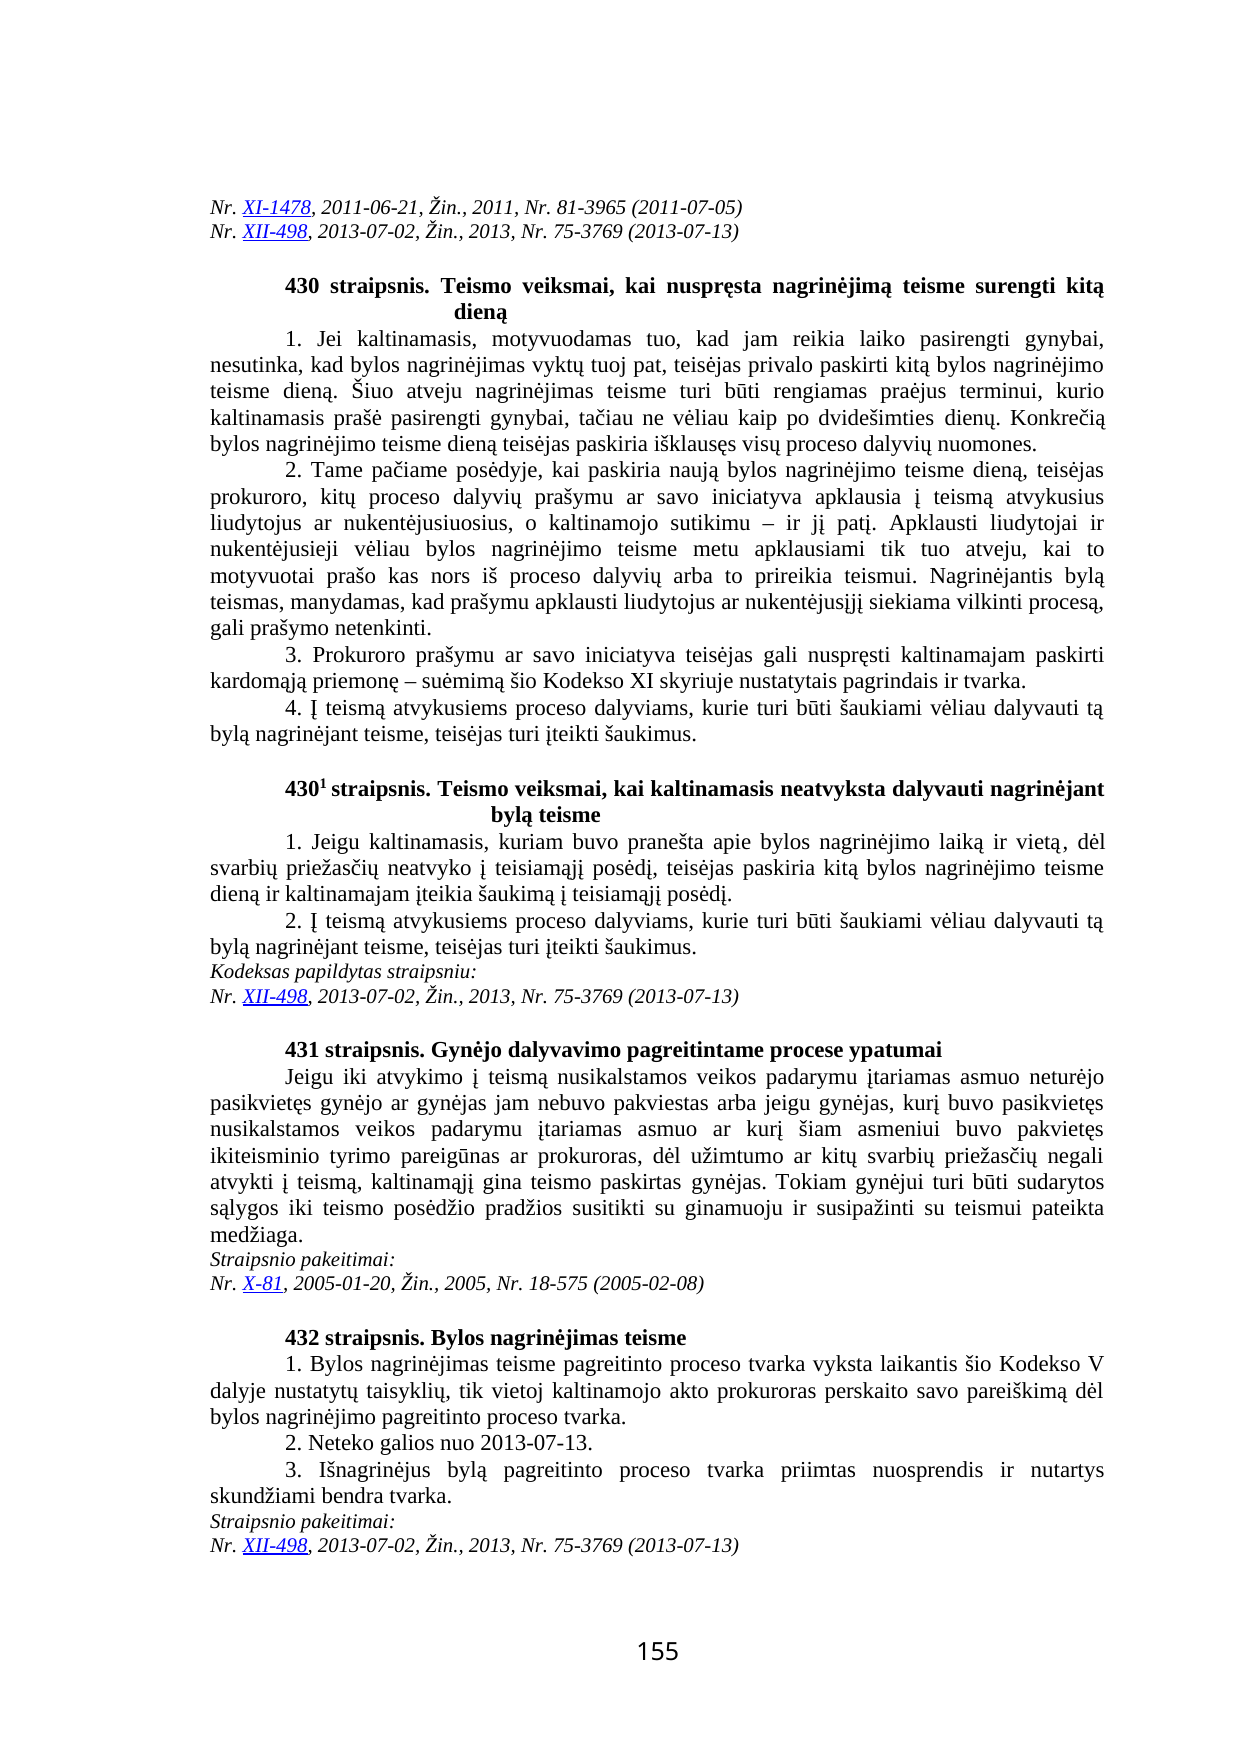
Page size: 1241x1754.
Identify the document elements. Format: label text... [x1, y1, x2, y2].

text Nr. XII-498, 2013-07-02, Žin., 2013, Nr. 75-3769 (2013-07-13) [210, 219, 1106, 243]
text 1. Bylos nagrinėjimas teisme pagreitinto proceso tvarka vyksta laikantis šio Kodekso V dalyje nustatytų taisyklių, tik vietoj kaltinamojo akto prokuroras perskaito savo pareiškimą dėl bylos nagrinėjimo pagreitinto proceso tvarka. [210, 1350, 1106, 1429]
text 3. Prokuroro prašymu ar savo iniciatyva teisėjas gali nuspręsti kaltinamajam paskirti kardomąją priemonę – suėmimą šio Kodekso XI skyriuje nustatytais pagrindais ir tvarka. [210, 641, 1106, 693]
text 2. Į teismą atvykusiems proceso dalyviams, kurie turi būti šaukiami vėliau dalyvauti tą bylą nagrinėjant teisme, teisėjas turi įteikti šaukimus. [210, 907, 1106, 959]
text 430 straipsnis. Teismo veiksmai, kai nuspręsta nagrinėjimą teisme surengti kitą dieną [285, 272, 1106, 324]
text Kodeksas papildytas straipsniu: [210, 959, 1106, 983]
text 4301 straipsnis. Teismo veiksmai, kai kaltinamasis neatvyksta dalyvauti nagrinėjant bylą teisme [285, 775, 1106, 828]
text 432 straipsnis. Bylos nagrinėjimas teisme [210, 1324, 1106, 1350]
text Jeigu iki atvykimo į teismą nusikalstamos veikos padarymu įtariamas asmuo neturėjo pasikvietęs gynėjo ar gynėjas jam nebuvo pakviestas arba jeigu gynėjas, kurį buvo pasikvietęs nusikalstamos veikos padarymu įtariamas asmuo ar kurį šiam asmeniui buvo pakvietęs ikiteisminio tyrimo pareigūnas ar prokuroras, dėl užimtumo ar kitų svarbių priežasčių negali atvykti į teismą, kaltinamąjį gina teismo paskirtas gynėjas. Tokiam gynėjui turi būti sudarytos sąlygos iki teismo posėdžio pradžios susitikti su ginamuoju ir susipažinti su teismui pateikta medžiaga. [210, 1063, 1106, 1247]
text 1. Jei kaltinamasis, motyvuodamas tuo, kad jam reikia laiko pasirengti gynybai, nesutinka, kad bylos nagrinėjimas vyktų tuoj pat, teisėjas privalo paskirti kitą bylos nagrinėjimo teisme dieną. Šiuo atveju nagrinėjimas teisme turi būti rengiamas praėjus terminui, kurio kaltinamasis prašė pasirengti gynybai, tačiau ne vėliau kaip po dvidešimties dienų. Konkrečią bylos nagrinėjimo teisme dieną teisėjas paskiria išklausęs visų proceso dalyvių nuomones. [210, 324, 1106, 456]
text Straipsnio pakeitimai: [210, 1247, 1106, 1271]
text 2. Tame pačiame posėdyje, kai paskiria naują bylos nagrinėjimo teisme dieną, teisėjas prokuroro, kitų proceso dalyvių prašymu ar savo iniciatyva apklausia į teismą atvykusius liudytojus ar nukentėjusiuosius, o kaltinamojo sutikimu – ir jį patį. Apklausti liudytojai ir nukentėjusieji vėliau bylos nagrinėjimo teisme metu apklausiami tik tuo atveju, kai to motyvuotai prašo kas nors iš proceso dalyvių arba to prireikia teismui. Nagrinėjantis bylą teismas, manydamas, kad prašymu apklausti liudytojus ar nukentėjusįjį siekiama vilkinti procesą, gali prašymo netenkinti. [210, 456, 1106, 641]
text 2. Neteko galios nuo 2013-07-13. [210, 1429, 1106, 1456]
text 431 straipsnis. Gynėjo dalyvavimo pagreitintame procese ypatumai [210, 1036, 1106, 1063]
text Nr. XII-498, 2013-07-02, Žin., 2013, Nr. 75-3769 (2013-07-13) [210, 983, 1106, 1008]
text Straipsnio pakeitimai: [210, 1508, 1106, 1533]
text Nr. XI-1478, 2011-06-21, Žin., 2011, Nr. 81-3965 (2011-07-05) [210, 195, 1106, 219]
text 3. Išnagrinėjus bylą pagreitinto proceso tvarka priimtas nuosprendis ir nutartys skundžiami bendra tvarka. [210, 1456, 1106, 1508]
text Nr. X-81, 2005-01-20, Žin., 2005, Nr. 18-575 (2005-02-08) [210, 1271, 1106, 1295]
text 4. Į teismą atvykusiems proceso dalyviams, kurie turi būti šaukiami vėliau dalyvauti tą bylą nagrinėjant teisme, teisėjas turi įteikti šaukimus. [210, 693, 1106, 746]
text Nr. XII-498, 2013-07-02, Žin., 2013, Nr. 75-3769 (2013-07-13) [210, 1533, 1106, 1557]
text 1. Jeigu kaltinamasis, kuriam buvo pranešta apie bylos nagrinėjimo laiką ir vietą, dėl svarbių priežasčių neatvyko į teisiamąjį posėdį, teisėjas paskiria kitą bylos nagrinėjimo teisme dieną ir kaltinamajam įteikia šaukimą į teisiamąjį posėdį. [210, 828, 1106, 907]
